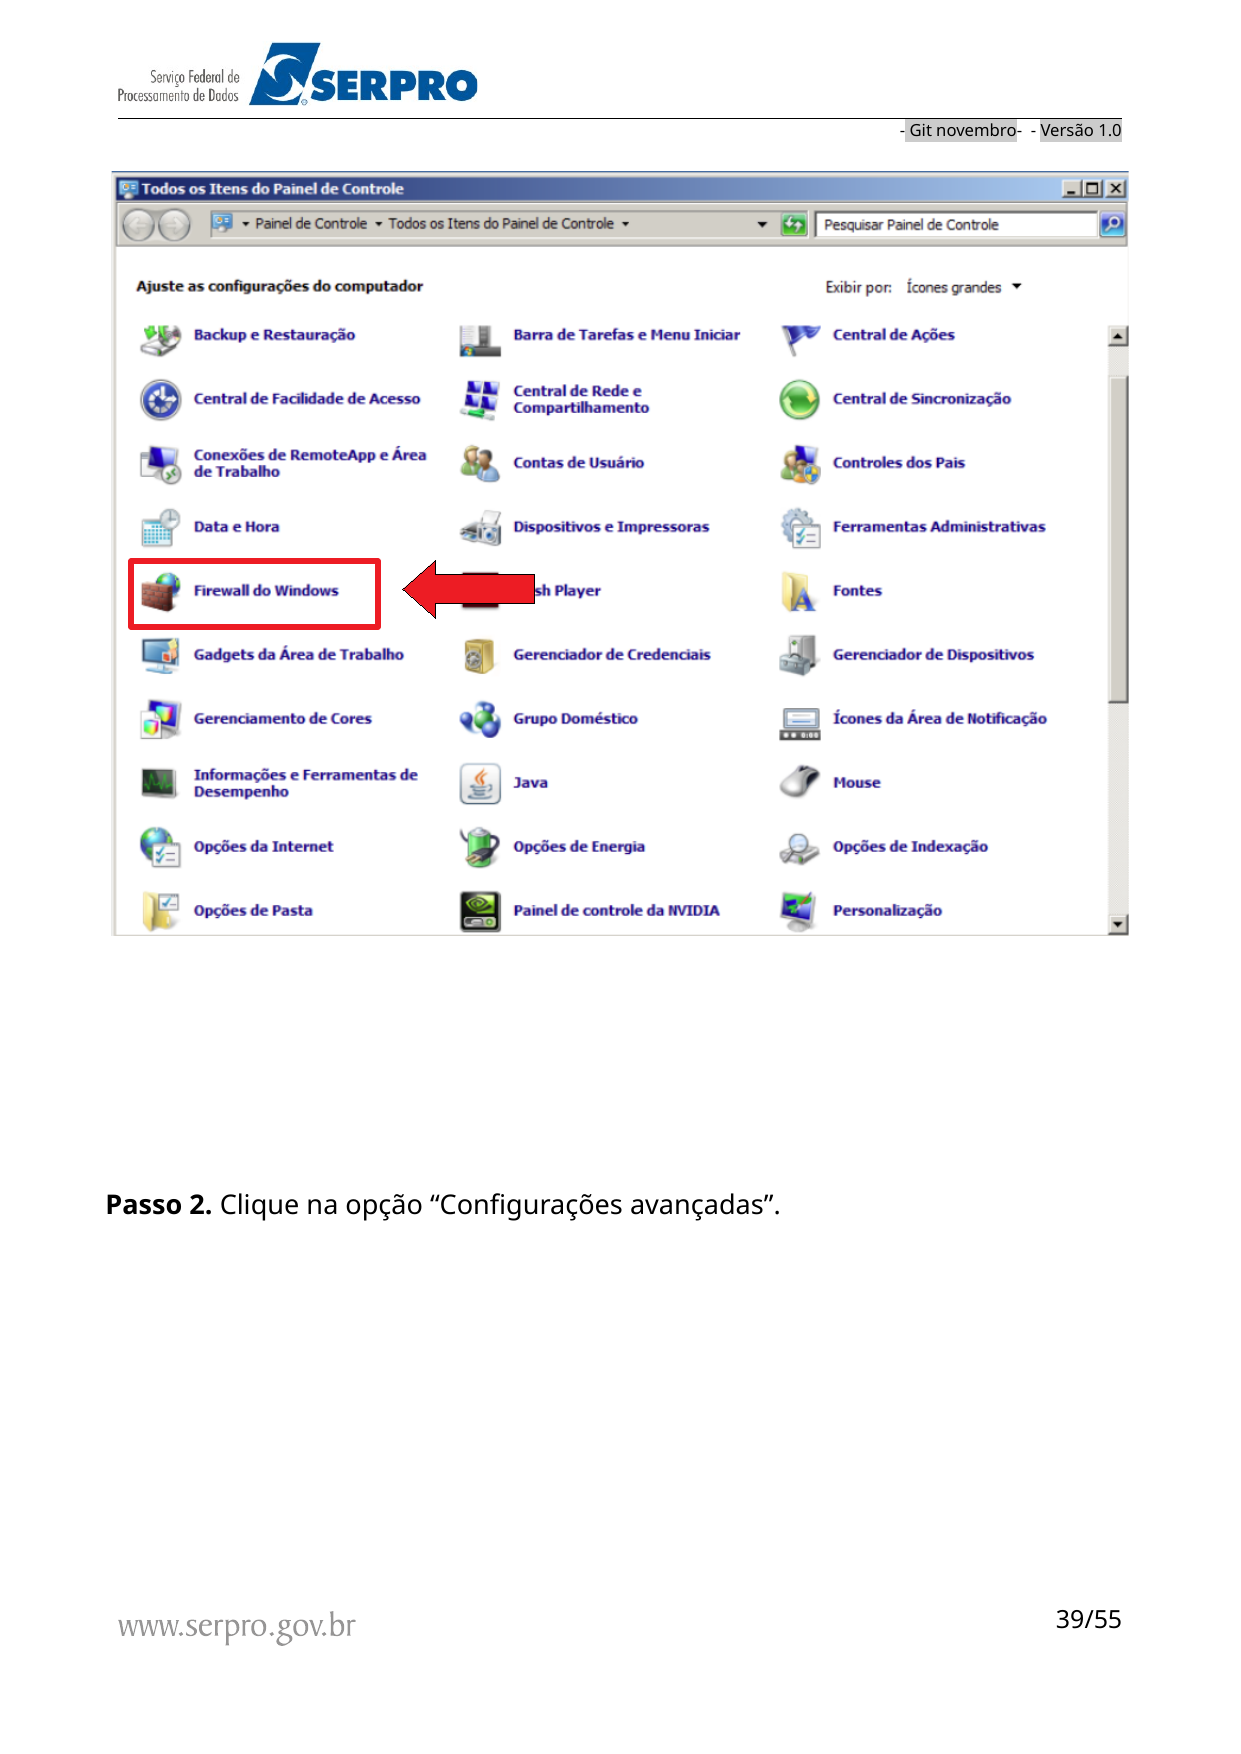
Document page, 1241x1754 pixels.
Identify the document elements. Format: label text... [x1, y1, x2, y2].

picture [111, 171, 1129, 936]
picture [118, 41, 478, 106]
text Passo 2. Clique na opção “Configurações avançadas”. [105, 1185, 1122, 1222]
